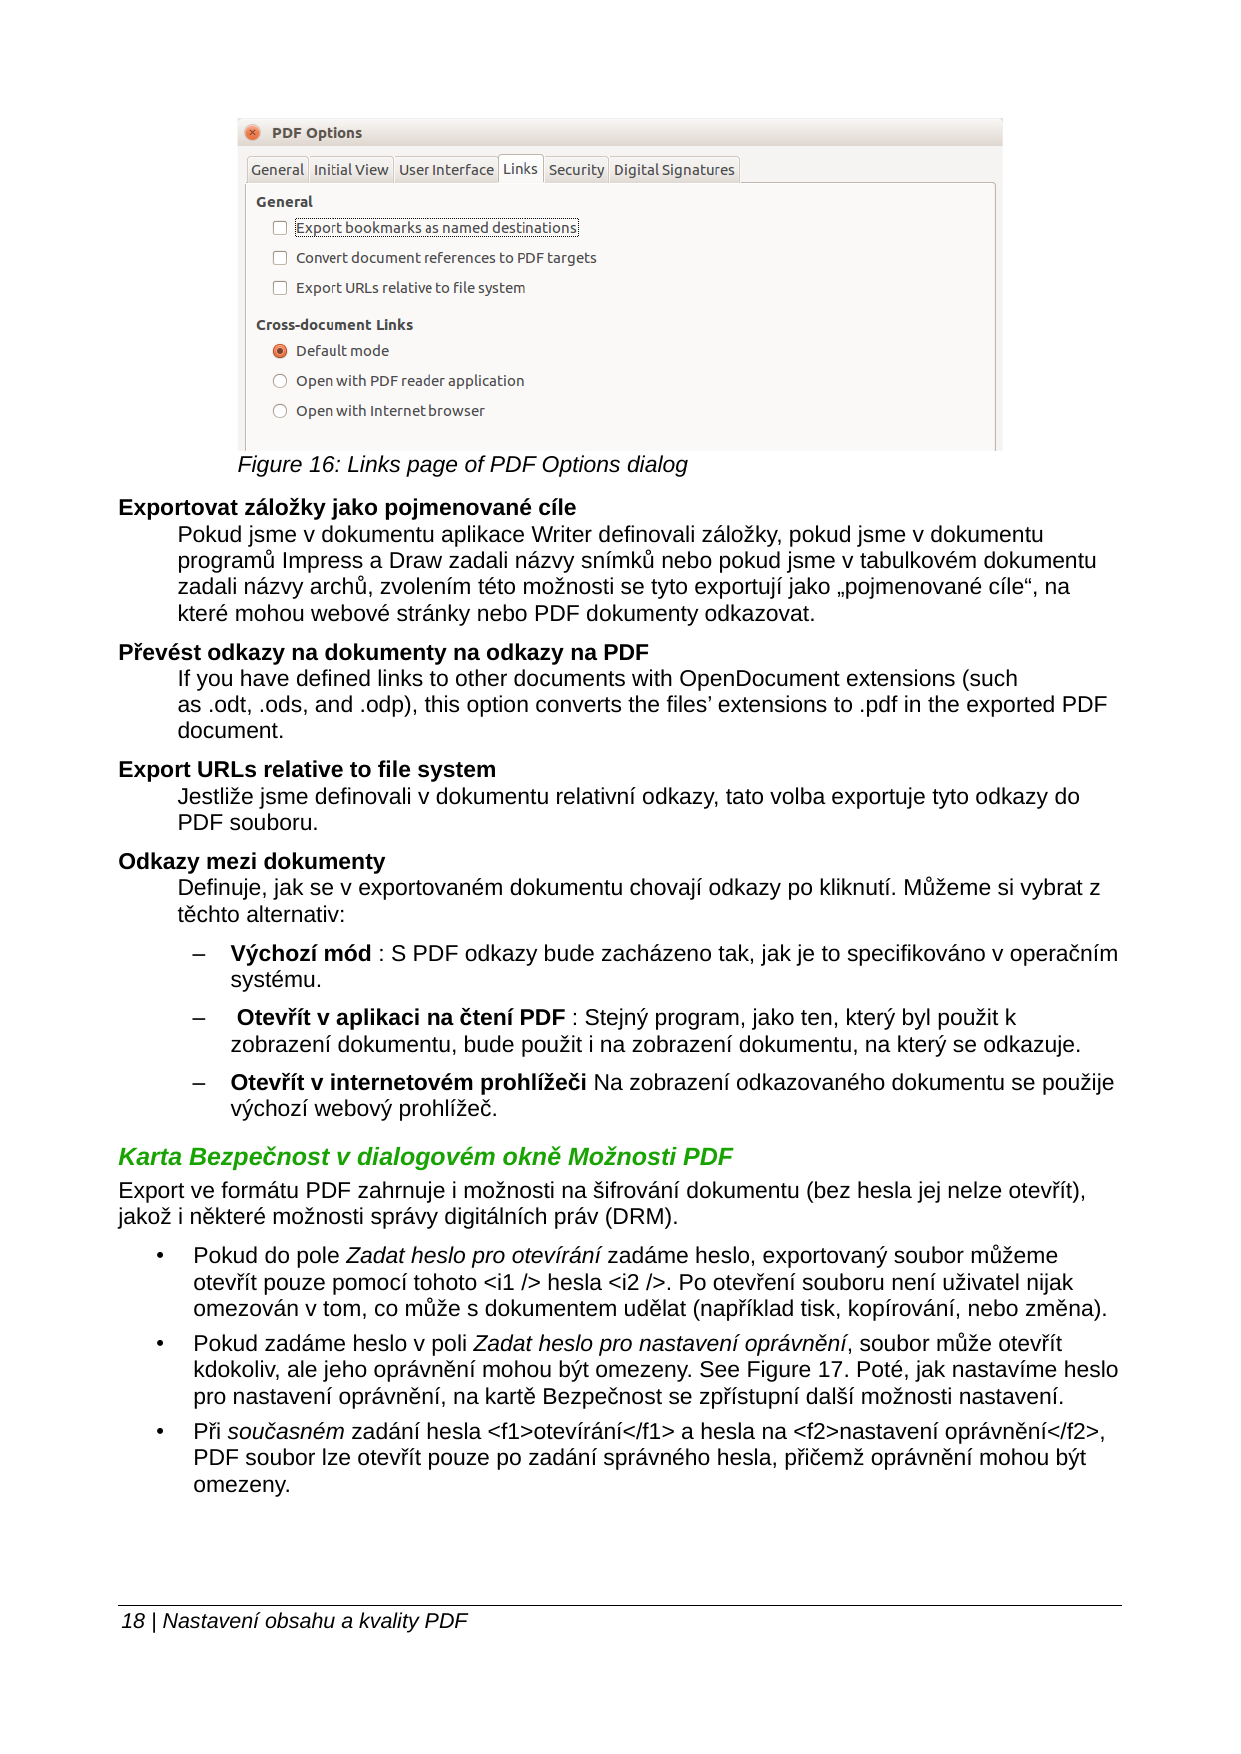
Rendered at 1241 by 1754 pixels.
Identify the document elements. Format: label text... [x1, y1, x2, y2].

list Otevřít v aplikaci na čtení PDF : Stejný program, jako ten, který byl použit k zobrazení dokumentu, bude použit i na zobrazení dokumentu, na který se odkazuje. [192, 1004, 1122, 1057]
text Export ve formátu PDF zahrnuje i možnosti na šifrování dokumentu (bez hesla jej nelze otevřít), jakož i některé možnosti správy digitálních práv (DRM). [118, 1177, 1122, 1229]
list Pokud do pole Zadat heslo pro otevírání zadáme heslo, exportovaný soubor můžeme otevřít pouze pomocí tohoto <i1 /> hesla <i2 />. Po otevření souboru není uživatel nijak omezován v tom, co může s dokumentem udělat (například tisk, kopírování, nebo změna). [156, 1242, 1122, 1321]
text If you have defined links to other documents with OpenDocument extensions (such as .odt, .ods, and .odp), this option converts the files’ extensions to .pdf in the exported PDF document. [177, 665, 1122, 744]
list Pokud zadáme heslo v poli Zadat heslo pro nastavení oprávnění, soubor může otevřít kdokoliv, ale jeho oprávnění mohou být omezeny. See Figure 17. Poté, jak nastavíme heslo pro nastavení oprávnění, na kartě Bezpečnost se zpřístupní další možnosti nastavení. [156, 1330, 1122, 1409]
list Výchozí mód : S PDF odkazy bude zacházeno tak, jak je to specifikováno v operačním systému. [192, 939, 1122, 992]
text Převést odkazy na dokumenty na odkazy na PDF [118, 638, 1122, 665]
text Odkazy mezi dokumenty [118, 848, 1122, 874]
text Export URLs relative to file system [118, 756, 1122, 783]
text Pokud jsme v dokumentu aplikace Writer definovali záložky, pokud jsme v dokumentu programů Impress a Draw zadali názvy snímků nebo pokud jsme v tabulkovém dokumentu zadali názvy archů, zvolením této možnosti se tyto exportují jako „pojmenované cíle“, na které mohou webové stránky nebo PDF dokumenty odkazovat. [177, 521, 1122, 626]
subtitle Karta Bezpečnost v dialogovém okně Možnosti PDF [118, 1142, 1122, 1171]
picture [237, 118, 1003, 451]
text Figure 16: Links page of PDF Options dialog [237, 451, 1003, 477]
text Definuje, jak se v exportovaném dokumentu chovají odkazy po kliknutí. Můžeme si vybrat z těchto alternativ: [177, 874, 1122, 927]
text Exportovat záložky jako pojmenované cíle [118, 494, 1122, 521]
list Otevřít v internetovém prohlížeči Na zobrazení odkazovaného dokumentu se použije výchozí webový prohlížeč. [192, 1069, 1122, 1122]
text Jestliže jsme definovali v dokumentu relativní odkazy, tato volba exportuje tyto odkazy do PDF souboru. [177, 783, 1122, 835]
list Při současném zadání hesla <f1>otevírání</f1> a hesla na <f2>nastavení oprávnění</f2>, PDF soubor lze otevřít pouze po zadání správného hesla, přičemž oprávnění mohou být omezeny. [156, 1418, 1122, 1497]
